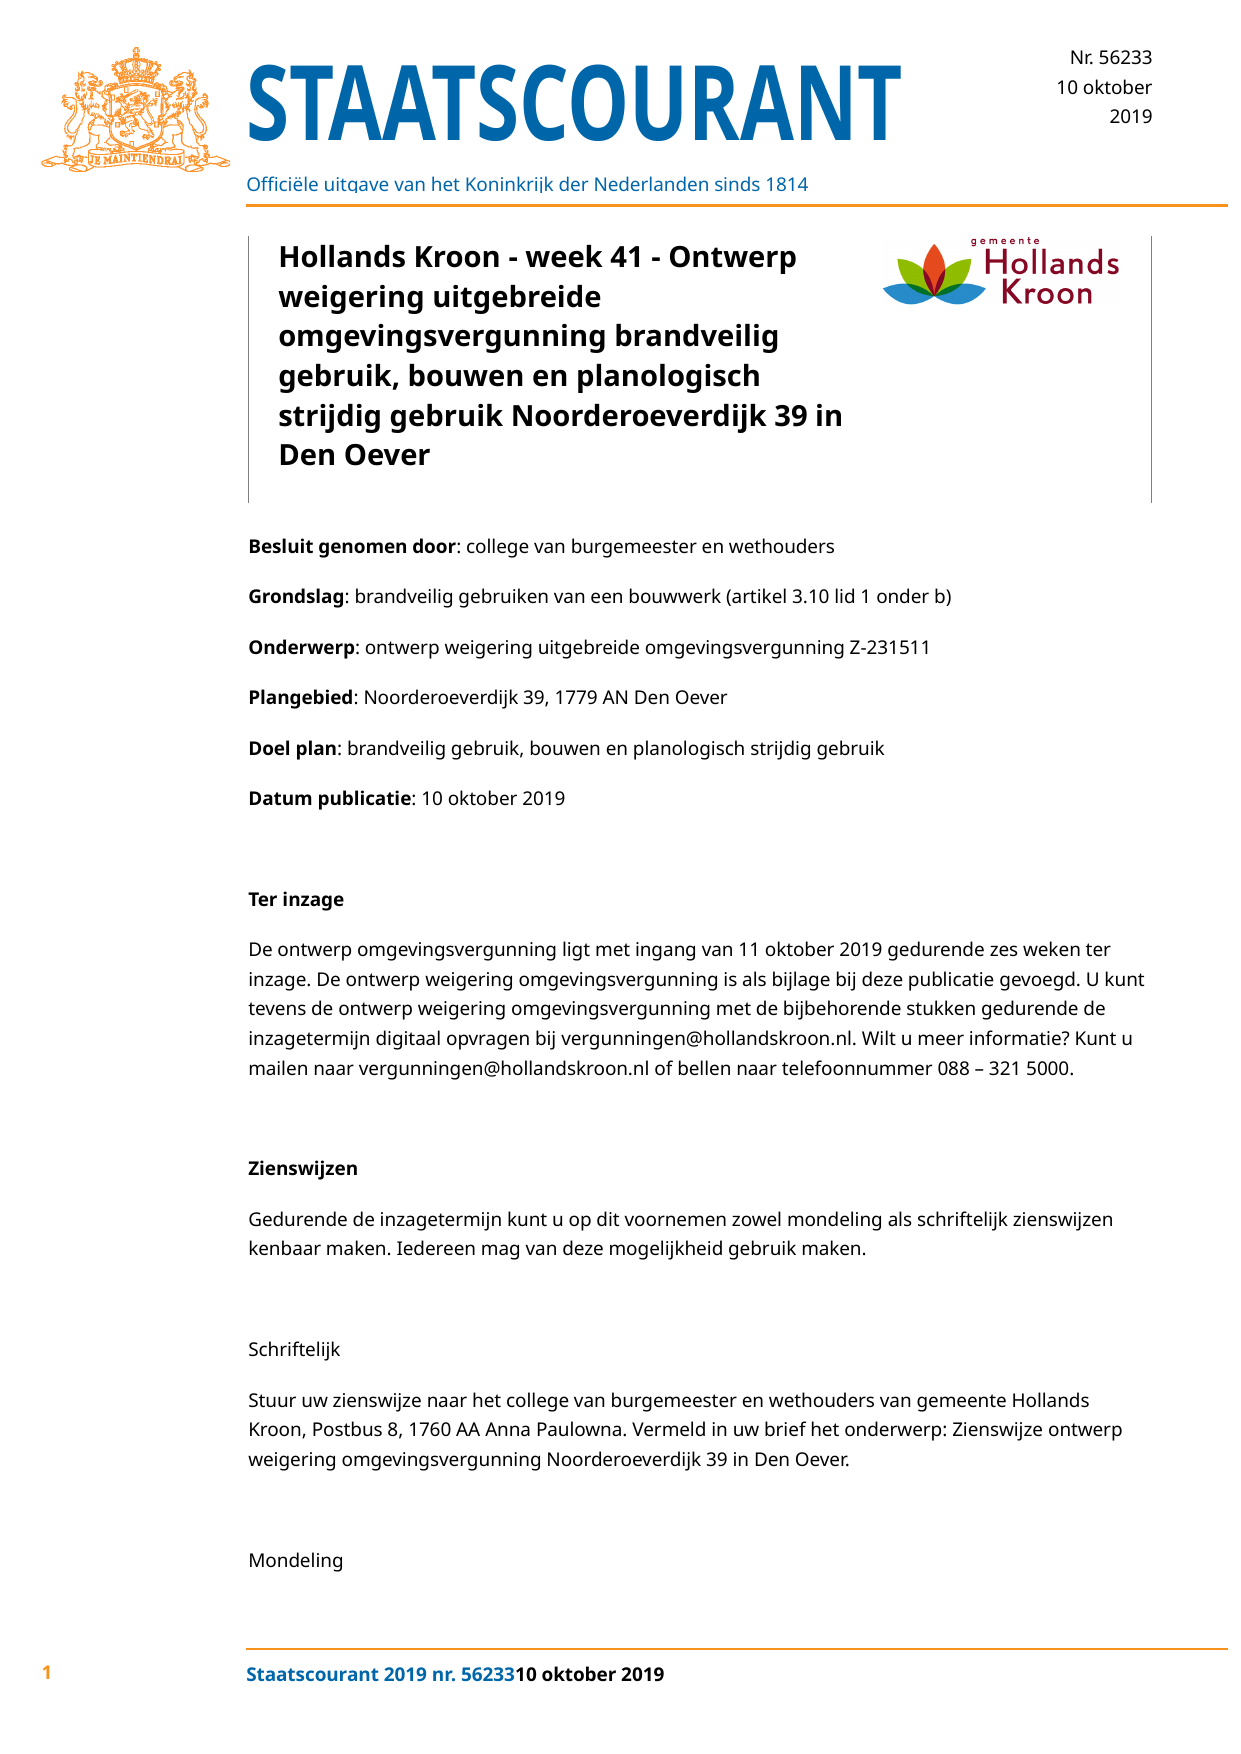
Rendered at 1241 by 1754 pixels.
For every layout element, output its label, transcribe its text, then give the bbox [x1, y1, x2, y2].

picture [882, 236, 1119, 305]
text Gedurende de inzagetermijn kunt u op dit voornemen zowel mondeling als schriftelijk zienswijzen kenbaar maken. Iedereen mag van deze mogelijkheid gebruik maken. [248, 1206, 1152, 1261]
text Datum publicatie: 10 oktober 2019 [248, 785, 1152, 811]
table_header Hollands Kroon - week 41 - Ontwerp weigering uitgebreide omgevingsvergunning brandveilig gebruik, bouwen en planologisch strijdig gebruik Noorderoeverdijk 39 in Den Oever [249, 236, 850, 503]
text Plangebied: Noorderoeverdijk 39, 1779 AN Den Oever [248, 684, 1152, 710]
text Besluit genomen door: college van burgemeester en wethouders [248, 533, 1152, 559]
text Stuur uw zienswijze naar het college van burgemeester en wethouders van gemeente Hollands Kroon, Postbus 8, 1760 AA Anna Paulowna. Vermeld in uw brief het onderwerp: Zienswijze ontwerp weigering omgevingsvergunning Noorderoeverdijk 39 in Den Oever. [248, 1387, 1152, 1472]
text Schriftelijk [248, 1336, 1152, 1362]
text Doel plan: brandveilig gebruik, bouwen en planologisch strijdig gebruik [248, 735, 1152, 760]
text Mondeling [248, 1547, 1152, 1572]
text Zienswijzen [248, 1156, 1152, 1181]
text Ter inzage [248, 886, 1152, 912]
table_header [850, 236, 1151, 503]
picture [41, 47, 231, 172]
text Grondslag: brandveilig gebruiken van een bouwwerk (artikel 3.10 lid 1 onder b) [248, 583, 1152, 609]
text Onderwerp: ontwerp weigering uitgebreide omgevingsvergunning Z-231511 [248, 634, 1152, 659]
text De ontwerp omgevingsvergunning ligt met ingang van 11 oktober 2019 gedurende zes weken ter inzage. De ontwerp weigering omgevingsvergunning is als bijlage bij deze publicatie gevoegd. U kunt tevens de ontwerp weigering omgevingsvergunning met de bijbehorende stukken gedurende de inzagetermijn digitaal opvragen bij vergunningen@hollandskroon.nl. Wilt u meer informatie? Kunt u mailen naar vergunningen@hollandskroon.nl of bellen naar telefoonnummer 088 – 321 5000. [248, 936, 1152, 1080]
